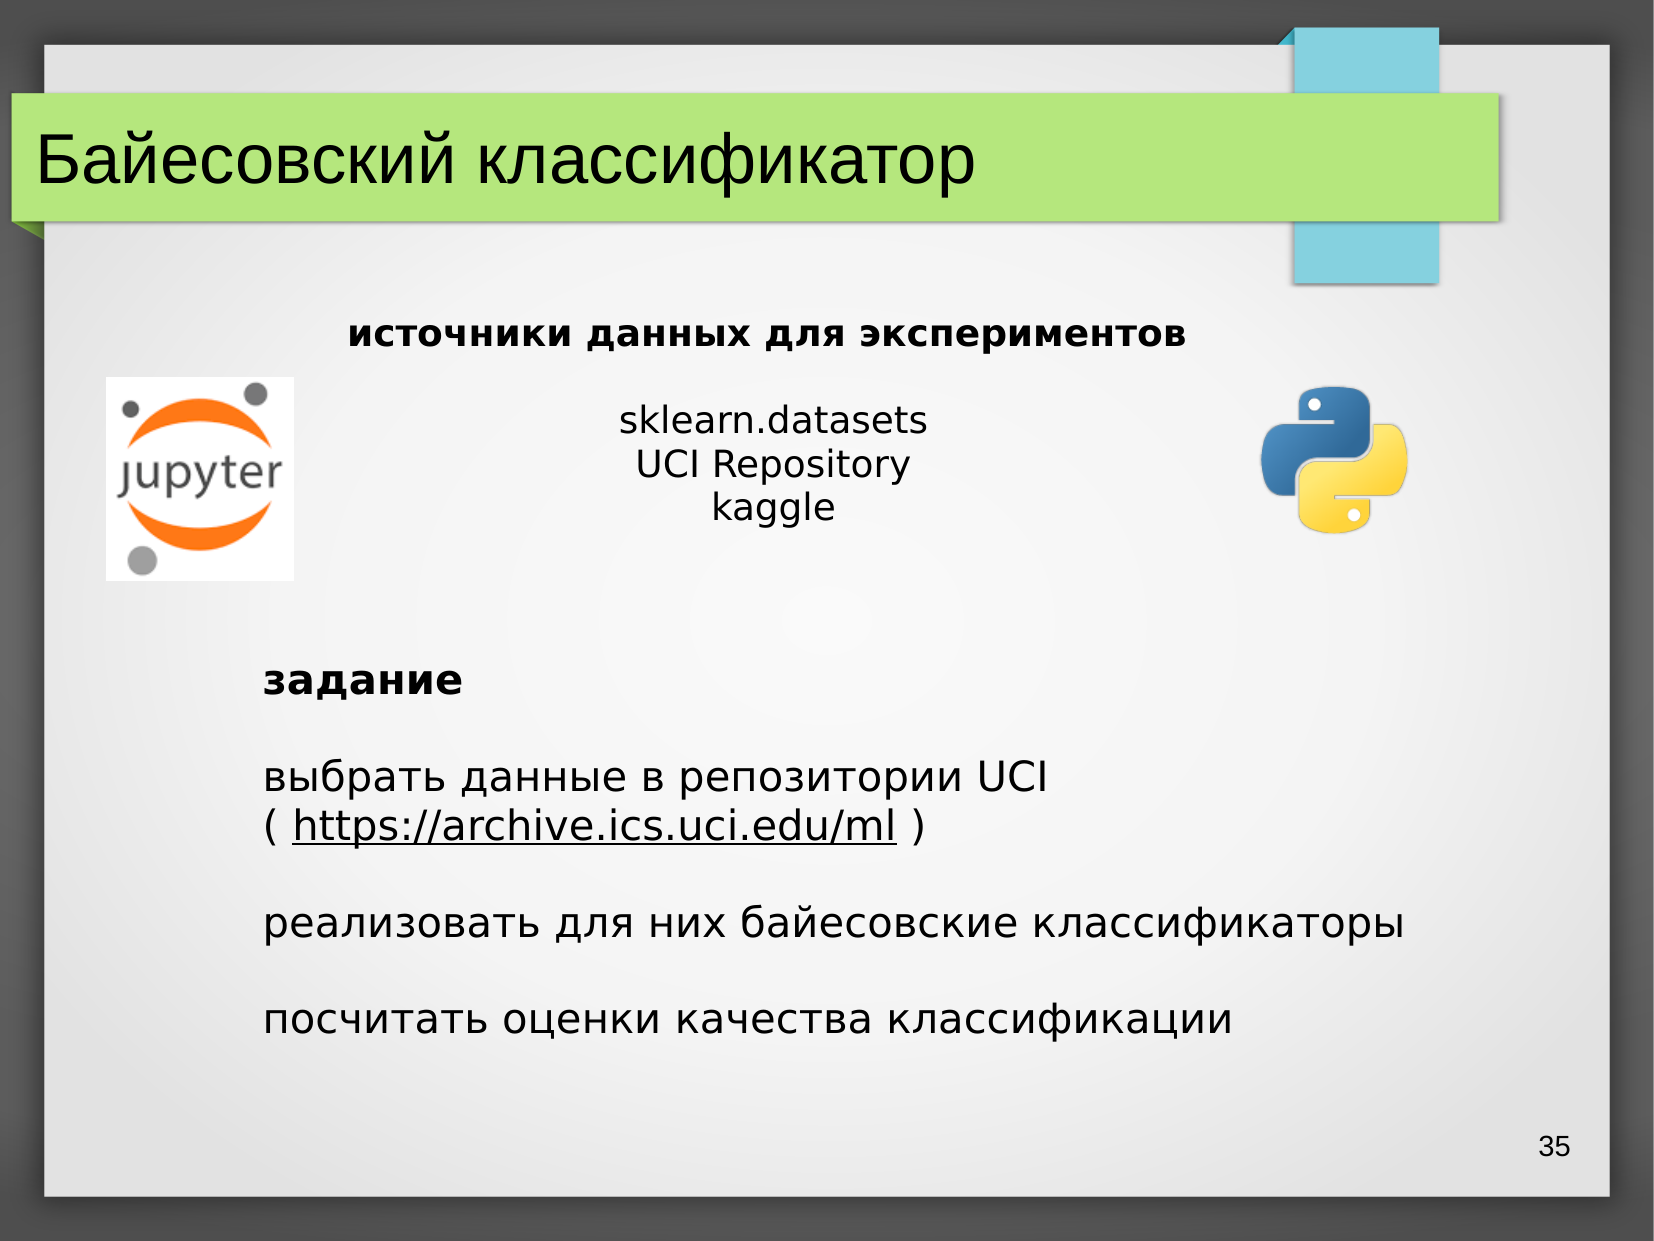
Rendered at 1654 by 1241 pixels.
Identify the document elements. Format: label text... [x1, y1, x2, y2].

text_box задание выбрать данные в репозитории UCI ( https://archive.ics.uci.edu/ml ) реализовать для них байесовские классификаторы посчитать оценки качества классификации [248, 648, 1430, 1100]
title Байесовский классификатор [34, 118, 1488, 200]
picture [0, 0, 1654, 1241]
text_box источники данных для экспериментов sklearn.datasets UCI Repository kaggle [283, 304, 1264, 547]
